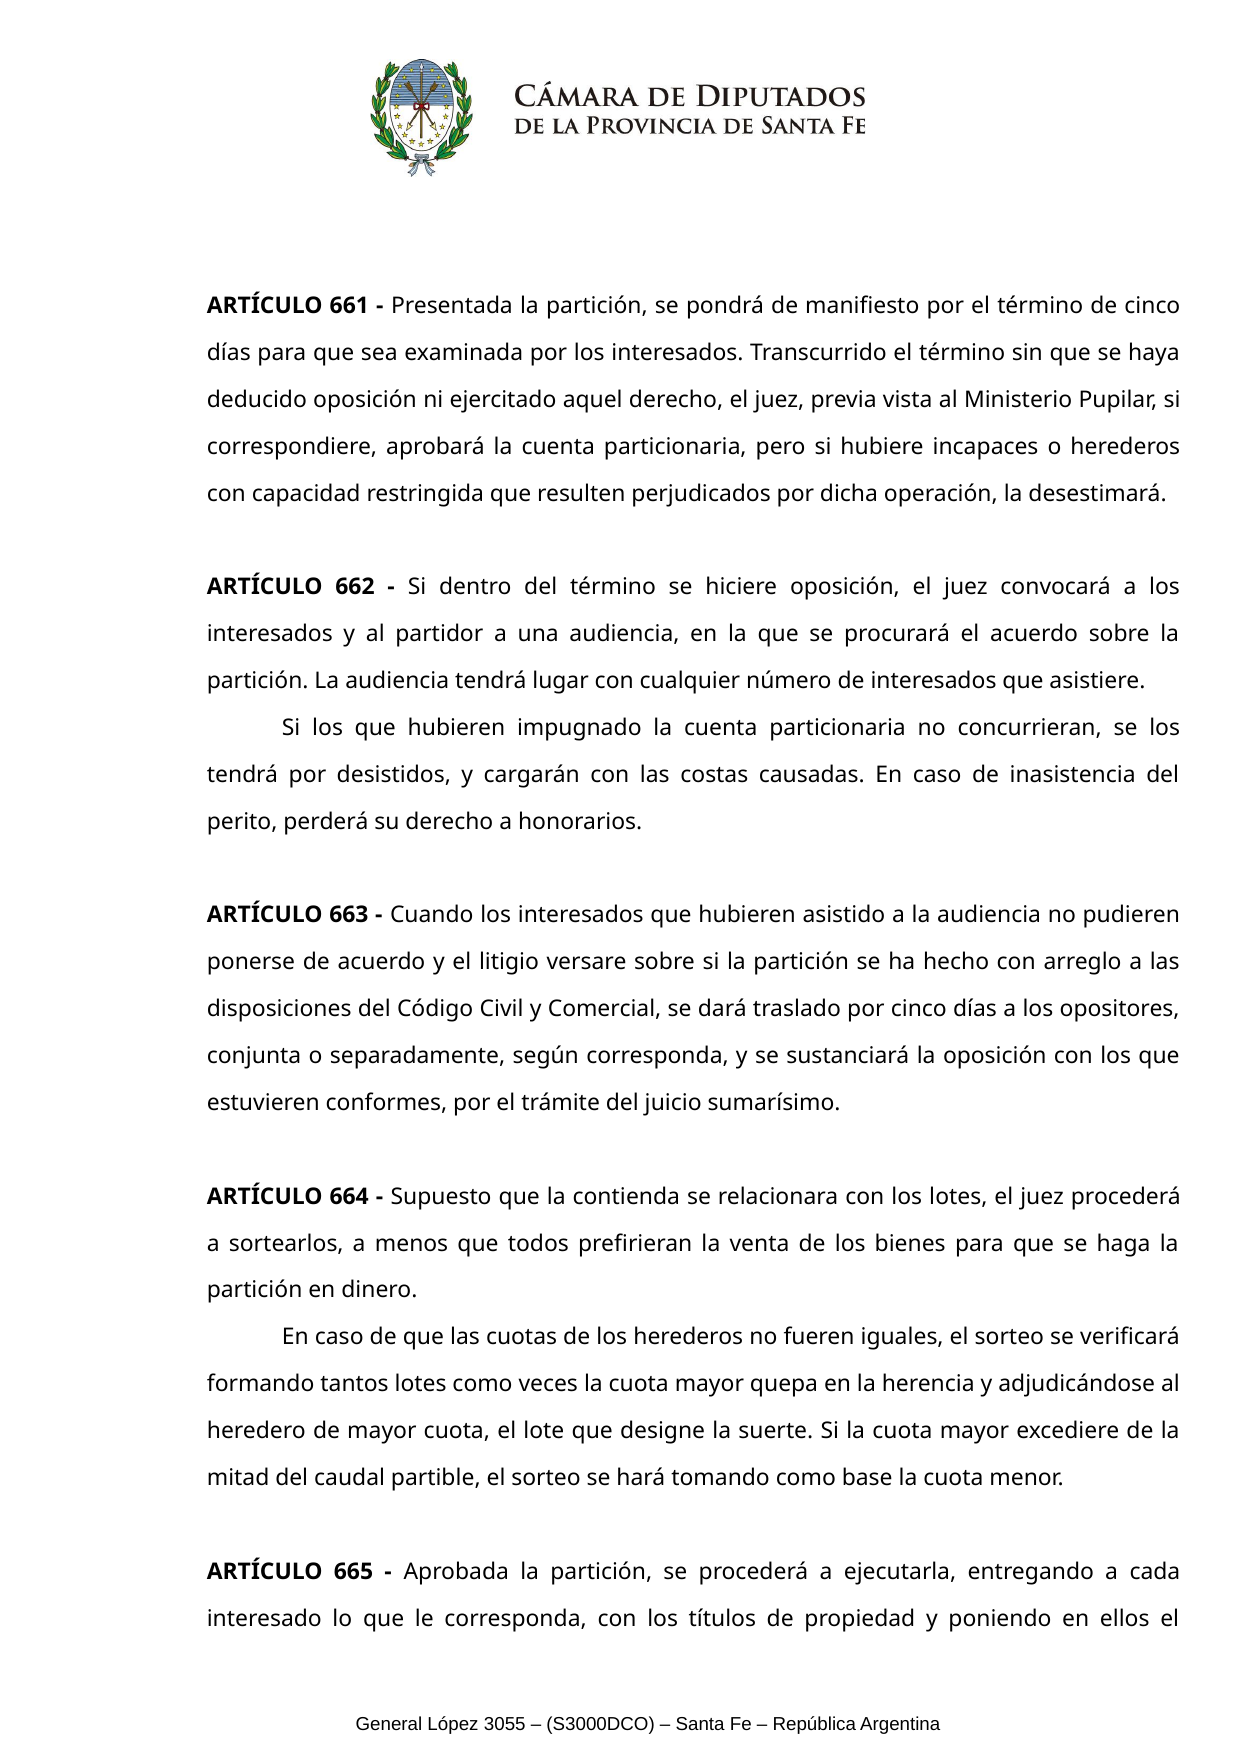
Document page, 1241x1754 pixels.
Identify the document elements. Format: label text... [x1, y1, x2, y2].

text ARTÍCULO 661 - Presentada la partición, se pondrá de manifiesto por el término de cinco días para que sea examinada por los interesados. Transcurrido el término sin que se haya deducido oposición ni ejercitado aquel derecho, el juez, previa vista al Ministerio Pupilar, si correspondiere, aprobará la cuenta particionaria, pero si hubiere incapaces o herederos con capacidad restringida que resulten perjudicados por dicha operación, la desestimará. [207, 289, 1181, 508]
text ARTÍCULO 664 - Supuesto que la contienda se relacionara con los lotes, el juez procederá a sortearlos, a menos que todos prefirieran la venta de los bienes para que se haga la partición en dinero. [207, 1180, 1181, 1305]
text ARTÍCULO 665 - Aprobada la partición, se procederá a ejecutarla, entregando a cada interesado lo que le corresponda, con los títulos de propiedad y poniendo en ellos el [207, 1555, 1181, 1633]
text ARTÍCULO 663 - Cuando los interesados que hubieren asistido a la audiencia no pudieren ponerse de acuerdo y el litigio versare sobre si la partición se ha hecho con arreglo a las disposiciones del Código Civil y Comercial, se dará traslado por cinco días a los opositores, conjunta o separadamente, según corresponda, y se sustanciará la oposición con los que estuvieren conformes, por el trámite del juicio sumarísimo. [207, 898, 1181, 1117]
picture [370, 59, 866, 181]
text ARTÍCULO 662 - Si dentro del término se hiciere oposición, el juez convocará a los interesados y al partidor a una audiencia, en la que se procurará el acuerdo sobre la partición. La audiencia tendrá lugar con cualquier número de interesados que asistiere. [207, 570, 1181, 695]
text En caso de que las cuotas de los herederos no fueren iguales, el sorteo se verificará formando tantos lotes como veces la cuota mayor quepa en la herencia y adjudicándose al heredero de mayor cuota, el lote que designe la suerte. Si la cuota mayor excediere de la mitad del caudal partible, el sorteo se hará tomando como base la cuota menor. [207, 1320, 1181, 1492]
text Si los que hubieren impugnado la cuenta particionaria no concurrieran, se los tendrá por desistidos, y cargarán con las costas causadas. En caso de inasistencia del perito, perderá su derecho a honorarios. [207, 711, 1181, 836]
